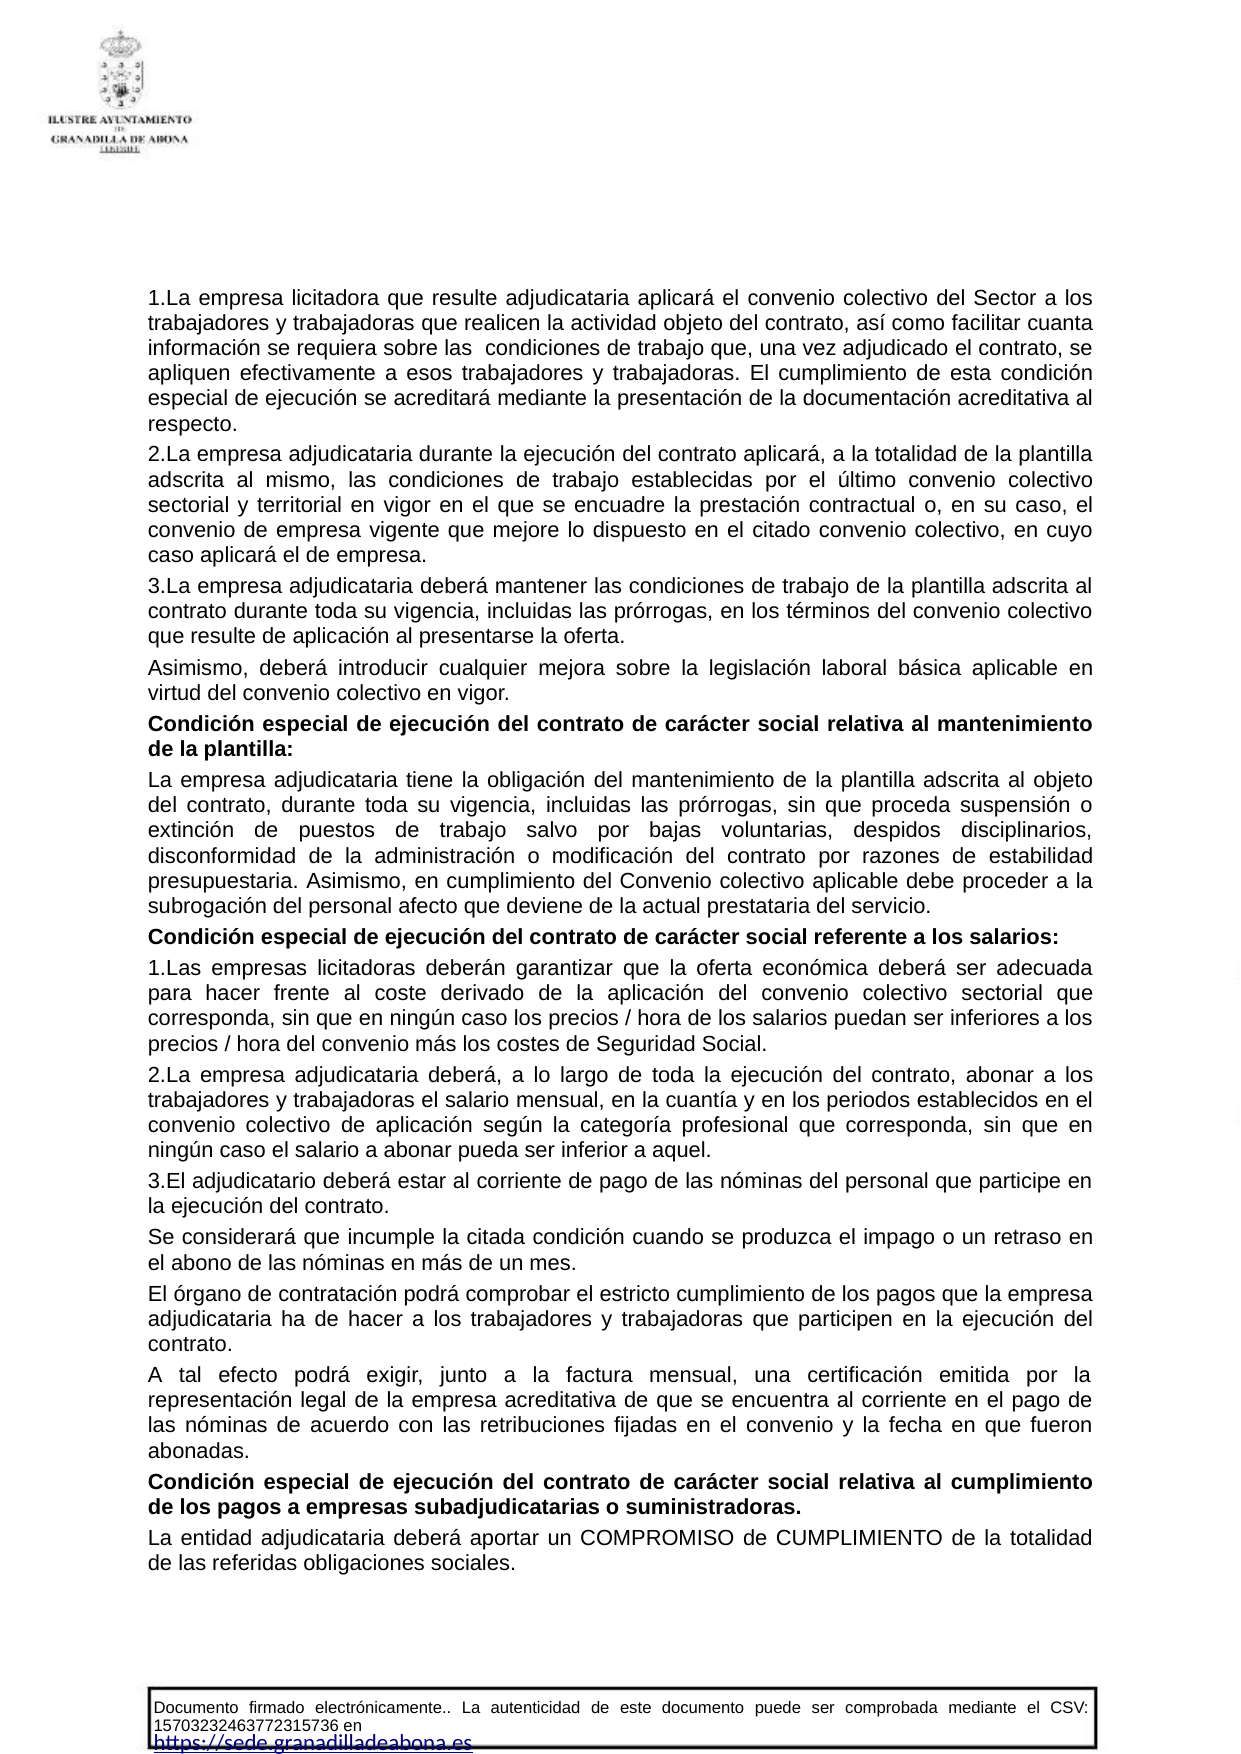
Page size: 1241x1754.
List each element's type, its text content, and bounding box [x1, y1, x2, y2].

text las nóminas de acuerdo con las retribuciones fijadas en el convenio y la fecha en que fueron [148, 1413, 1117, 1438]
text 3.El adjudicatario deberá estar al corriente de pago de las nóminas del personal que participe en [148, 1169, 1117, 1193]
text de las referidas obligaciones sociales. [148, 1551, 1117, 1575]
text convenio de empresa vigente que mejore lo dispuesto en el citado convenio colectivo, en cuyo [148, 518, 1117, 542]
text La entidad adjudicataria deberá aportar un COMPROMISO de CUMPLIMIENTO de la totalidad [148, 1526, 1117, 1550]
text disconformidad de la administración o modificación del contrato por razones de estabilidad [148, 843, 1117, 868]
text 1.La empresa licitadora que resulte adjudicataria aplicará el convenio colectivo del Sector a los [148, 285, 1117, 310]
text adjudicataria ha de hacer a los trabajadores y trabajadoras que participen en la ejecución del [148, 1307, 1117, 1331]
text contrato. [148, 1332, 1117, 1356]
text caso aplicará el de empresa. [148, 543, 1117, 568]
text adscrita al mismo, las condiciones de trabajo establecidas por el último convenio colectivo [148, 467, 1117, 492]
text trabajadores y trabajadoras que realicen la actividad objeto del contrato, así como facilitar cuanta [148, 311, 1117, 335]
text la ejecución del contrato. [148, 1194, 414, 1219]
text La empresa adjudicataria tiene la obligación del mantenimiento de la plantilla adscrita al objeto [148, 768, 1117, 792]
text el abono de las nóminas en más de un mes. [148, 1250, 1117, 1275]
text información se requiera sobre las condiciones de trabajo que, una vez adjudicado el contrato, se [148, 336, 1117, 360]
text corresponda, sin que en ningún caso los precios / hora de los salarios puedan ser inferiores a los [148, 1006, 1117, 1031]
text 15703232463772315736 en https://sede.granadilladeabona.es [153, 1717, 642, 1754]
text abonadas. [148, 1438, 1117, 1463]
text 2.La empresa adjudicataria durante la ejecución del contrato aplicará, a la totalidad de la plantilla [148, 442, 1117, 467]
text A tal efecto podrá exigir, junto a la factura mensual, una certificación emitida por la [148, 1363, 1117, 1387]
text 2.La empresa adjudicataria deberá, a lo largo de toda la ejecución del contrato, abonar a los [148, 1062, 1117, 1087]
text convenio colectivo de aplicación según la categoría profesional que corresponda, sin que en [148, 1113, 1117, 1137]
text sectorial y territorial en vigor en el que se encuadre la prestación contractual o, en su caso, el [148, 493, 1117, 517]
text extinción de puestos de trabajo salvo por bajas voluntarias, despidos disciplinarios, [148, 818, 1117, 843]
text Condición especial de ejecución del contrato de carácter social relativa al cumplimiento [148, 1469, 1117, 1494]
text Documento firmado electrónicamente.. La autenticidad de este documento puede ser comprobada mediante el CSV: [153, 1699, 1113, 1718]
text El órgano de contratación podrá comprobar el estricto cumplimiento de los pagos que la empresa [148, 1281, 1117, 1306]
text apliquen efectivamente a esos trabajadores y trabajadoras. El cumplimiento de esta condición [148, 361, 1117, 386]
text respecto. [148, 411, 1117, 436]
text precios / hora del convenio más los costes de Seguridad Social. [148, 1031, 1117, 1056]
text 1.Las empresas licitadoras deberán garantizar que la oferta económica deberá ser adecuada [148, 956, 1117, 980]
text 3.La empresa adjudicataria deberá mantener las condiciones de trabajo de la plantilla adscrita al [148, 574, 1117, 598]
text virtud del convenio colectivo en vigor. [148, 681, 1117, 705]
text Asimismo, deberá introducir cualquier mejora sobre la legislación laboral básica aplicable en [148, 655, 1117, 680]
text de la plantilla: [148, 737, 1117, 761]
text subrogación del personal afecto que deviene de la actual prestataria del servicio. [148, 894, 1117, 918]
text presupuestaria. Asimismo, en cumplimiento del Convenio colectivo aplicable debe proceder a la [148, 869, 1117, 893]
text del contrato, durante toda su vigencia, incluidas las prórrogas, sin que proceda suspensión o [148, 793, 1117, 818]
text contrato durante toda su vigencia, incluidas las prórrogas, en los términos del convenio colectivo [148, 599, 1117, 624]
text de los pagos a empresas subadjudicatarias o suministradoras. [148, 1495, 1117, 1519]
text para hacer frente al coste derivado de la aplicación del convenio colectivo sectorial que [148, 981, 1117, 1006]
text especial de ejecución se acreditará mediante la presentación de la documentación acreditativa al [148, 386, 1117, 411]
text representación legal de la empresa acreditativa de que se encuentra al corriente en el pago de [148, 1388, 1117, 1413]
text ningún caso el salario a abonar pueda ser inferior a aquel. [148, 1138, 1117, 1162]
text que resulte de aplicación al presentarse la oferta. [148, 624, 1117, 649]
text Condición especial de ejecución del contrato de carácter social referente a los salarios: [148, 925, 1084, 949]
text Condición especial de ejecución del contrato de carácter social relativa al mantenimiento [148, 712, 1117, 736]
text trabajadores y trabajadoras el salario mensual, en la cuantía y en los periodos establecidos en el [148, 1088, 1117, 1112]
text Se considerará que incumple la citada condición cuando se produzca el impago o un retraso en [148, 1225, 1117, 1250]
